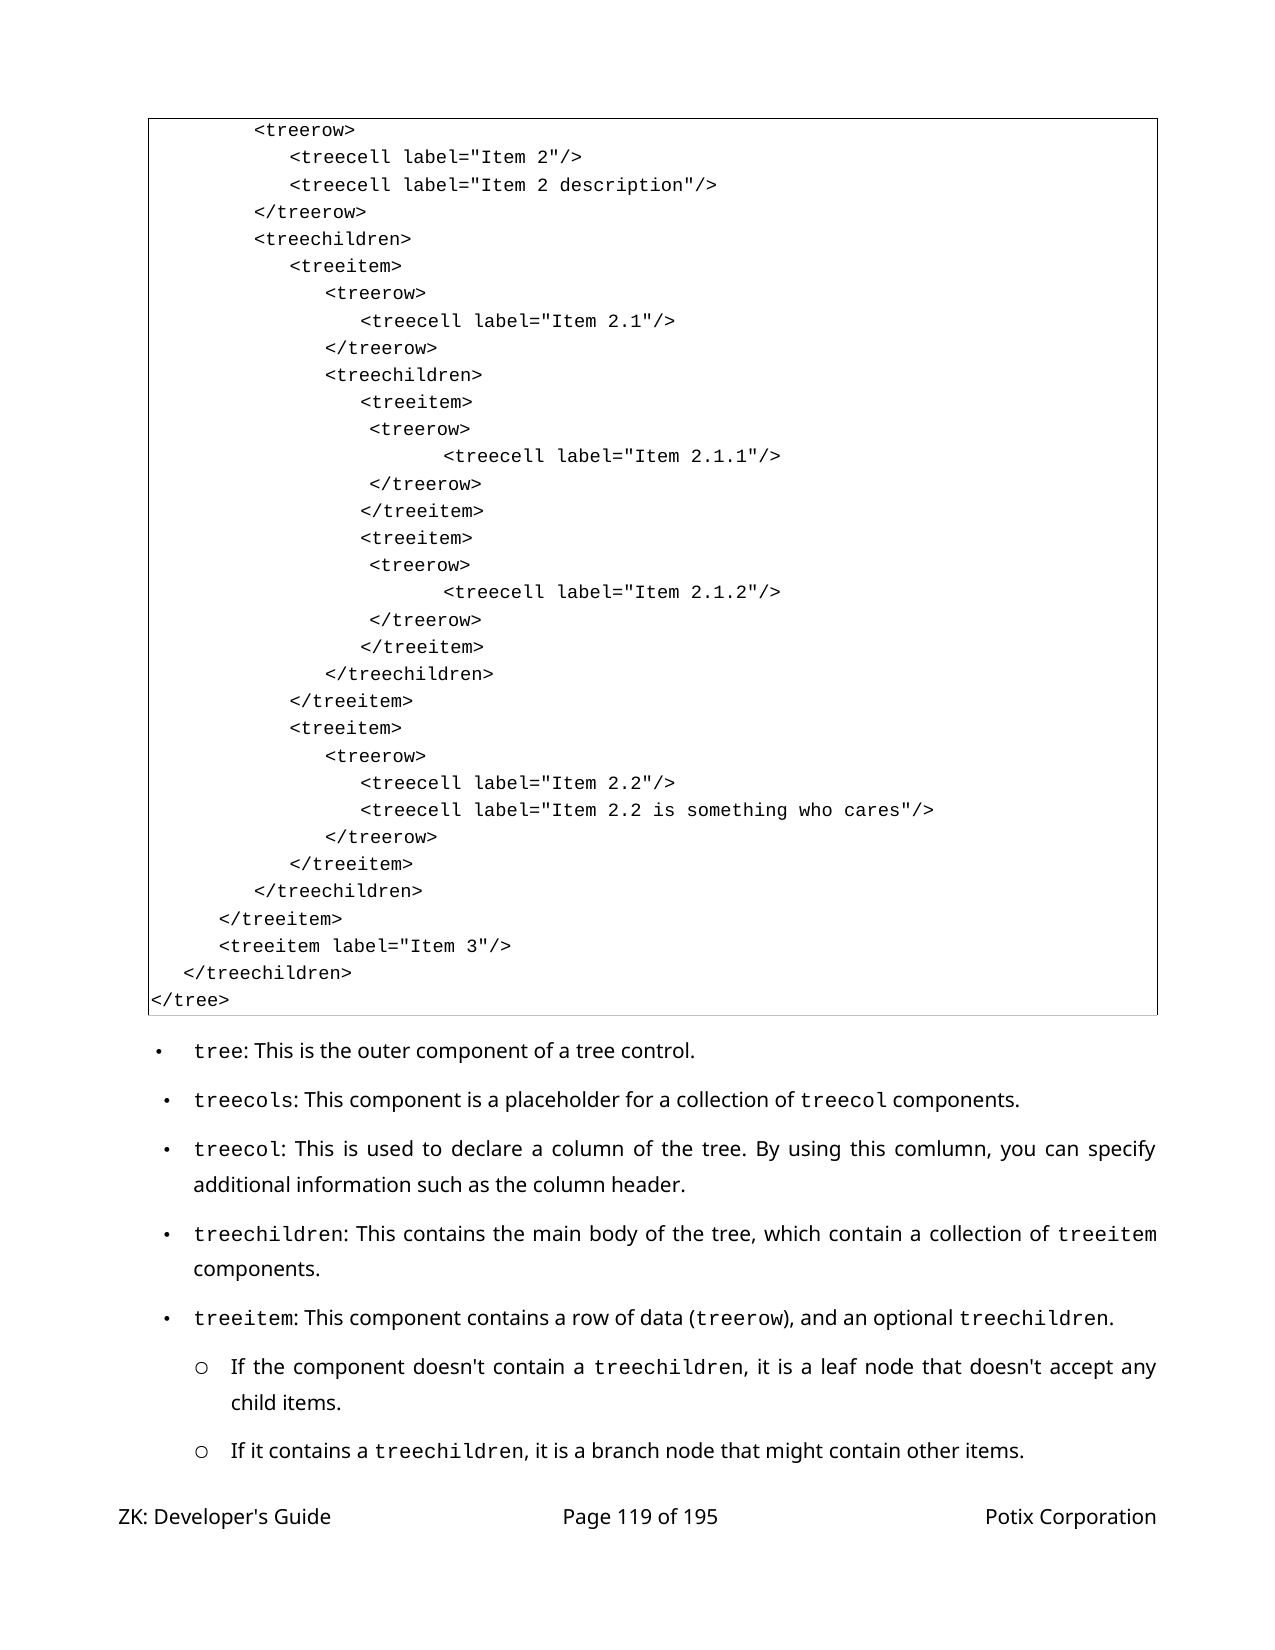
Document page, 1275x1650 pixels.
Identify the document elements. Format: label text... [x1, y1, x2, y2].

text <treecell label="Item 2.1"/> [149, 308, 1157, 333]
text </treeitem> [149, 907, 1157, 931]
text <treecell label="Item 2.1.2"/> [149, 580, 1157, 604]
text <treerow> [149, 119, 1157, 142]
text <treerow> [149, 417, 1157, 441]
text </treeitem> [149, 499, 1157, 523]
text </treerow> [149, 825, 1157, 849]
text </treeitem> [149, 852, 1157, 876]
text </treeitem> [149, 635, 1157, 659]
text </treechildren> [149, 961, 1157, 985]
list treecols: This component is a placeholder for a collection of treecol components. [164, 1085, 1157, 1114]
text </treerow> [149, 607, 1157, 632]
text </treerow> [149, 336, 1157, 360]
text <treerow> [149, 553, 1157, 577]
text <treecell label="Item 2"/> [149, 145, 1157, 169]
text <treechildren> [149, 363, 1157, 387]
text <treeitem> [149, 254, 1157, 278]
text <treerow> [149, 281, 1157, 306]
text </treerow> [149, 472, 1157, 496]
text </treechildren> [149, 879, 1157, 904]
text </treerow> [149, 200, 1157, 224]
list If the component doesn't contain a treechildren, it is a leaf node that doesn't accept any child items. [193, 1352, 1157, 1416]
list treeitem: This component contains a row of data (treerow), and an optional treechildren. [164, 1303, 1157, 1332]
list If it contains a treechildren, it is a branch node that might contain other items. [193, 1437, 1157, 1465]
list treecol: This is used to declare a column of the tree. By using this comlumn, you can specify additional information such as the column header. [164, 1134, 1157, 1198]
text <treeitem> [149, 716, 1157, 741]
text <treecell label="Item 2.2 is something who cares"/> [149, 798, 1157, 822]
text <treecell label="Item 2.2"/> [149, 771, 1157, 795]
text <treeitem> [149, 526, 1157, 550]
text <treechildren> [149, 227, 1157, 251]
text </tree> [149, 988, 1157, 1015]
text </treeitem> [149, 689, 1157, 713]
text <treeitem label="Item 3"/> [149, 934, 1157, 958]
text <treecell label="Item 2.1.1"/> [149, 444, 1157, 469]
text <treerow> [149, 743, 1157, 768]
list tree: This is the outer component of a tree control. [156, 1036, 1157, 1064]
text <treeitem> [149, 390, 1157, 414]
text </treechildren> [149, 662, 1157, 686]
text <treecell label="Item 2 description"/> [149, 172, 1157, 197]
list treechildren: This contains the main body of the tree, which contain a collection of treeitem components. [164, 1219, 1157, 1282]
